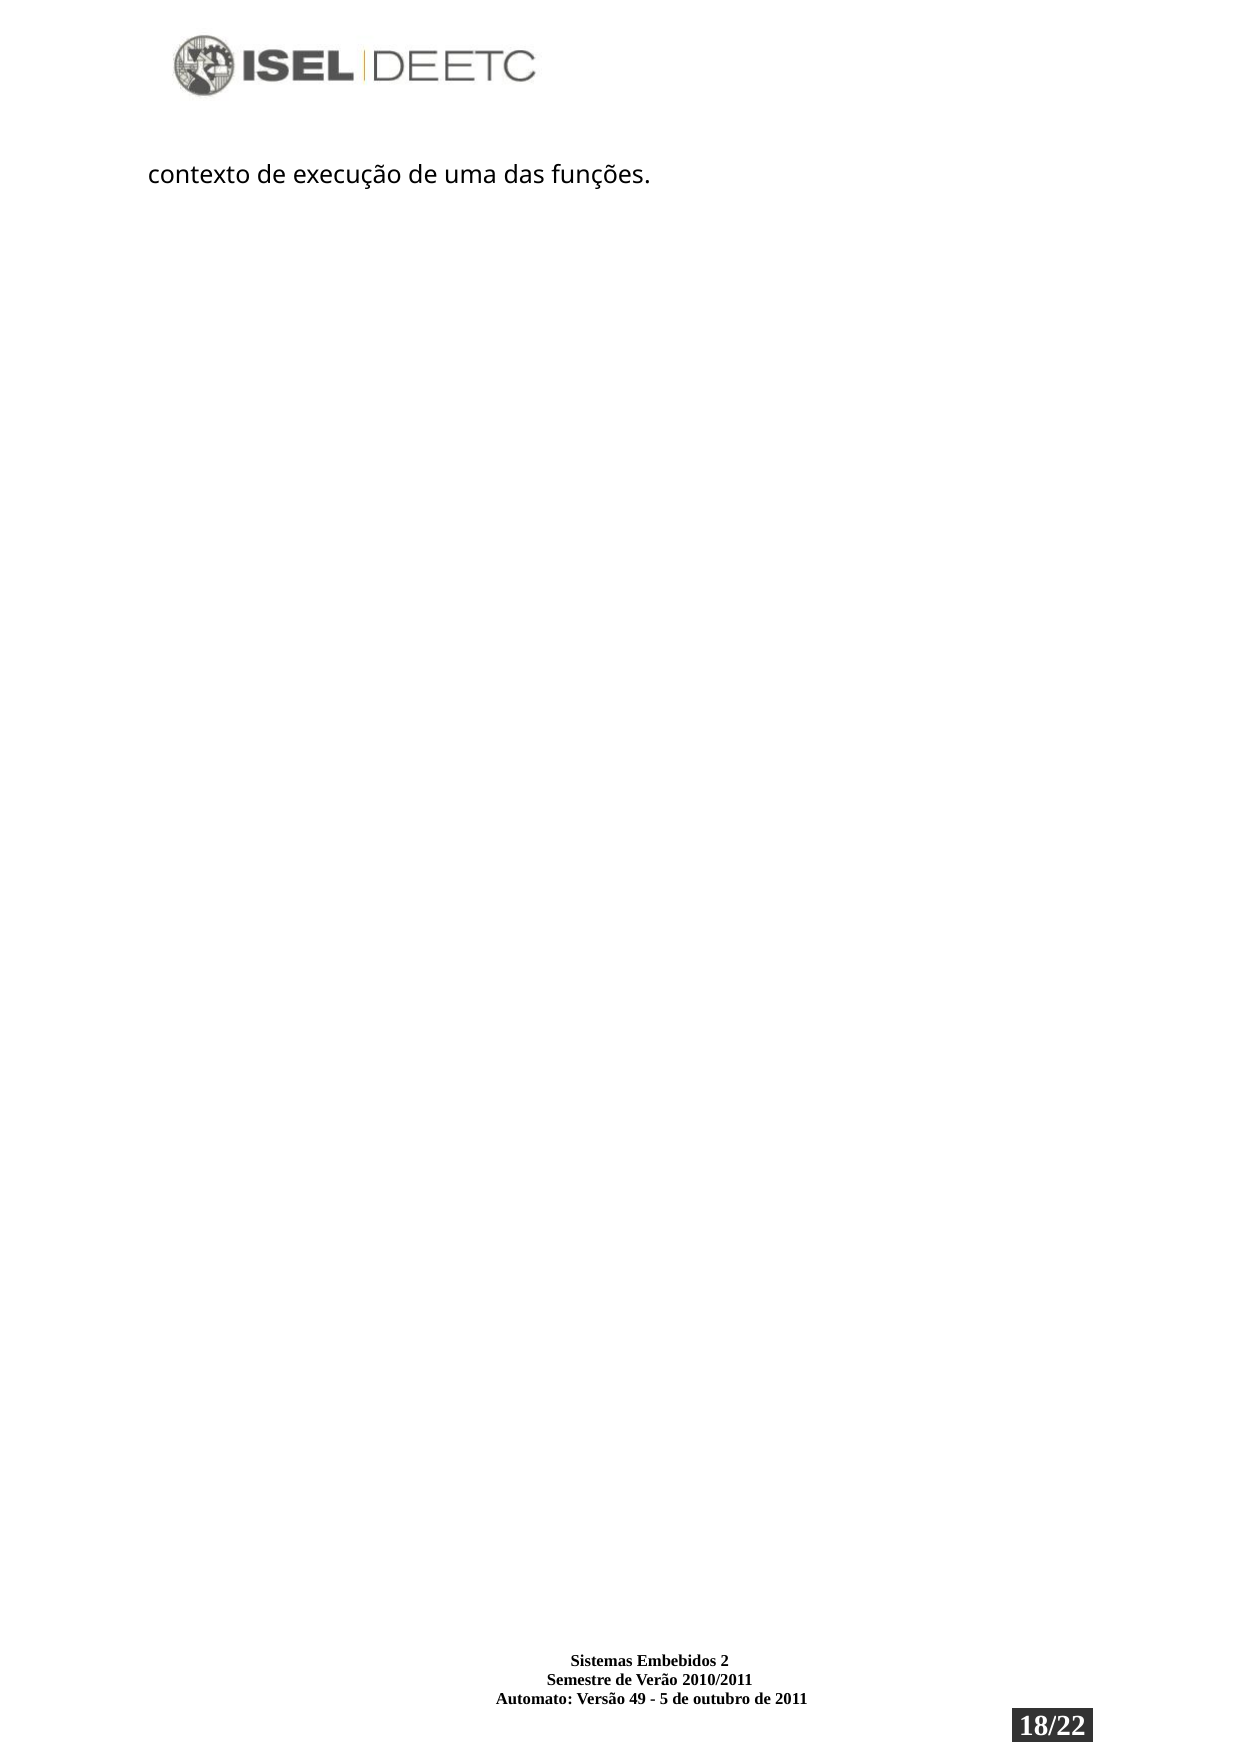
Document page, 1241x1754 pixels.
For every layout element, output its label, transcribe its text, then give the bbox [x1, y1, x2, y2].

text contexto de execução de uma das funções. [148, 156, 1093, 190]
picture [164, 20, 566, 121]
